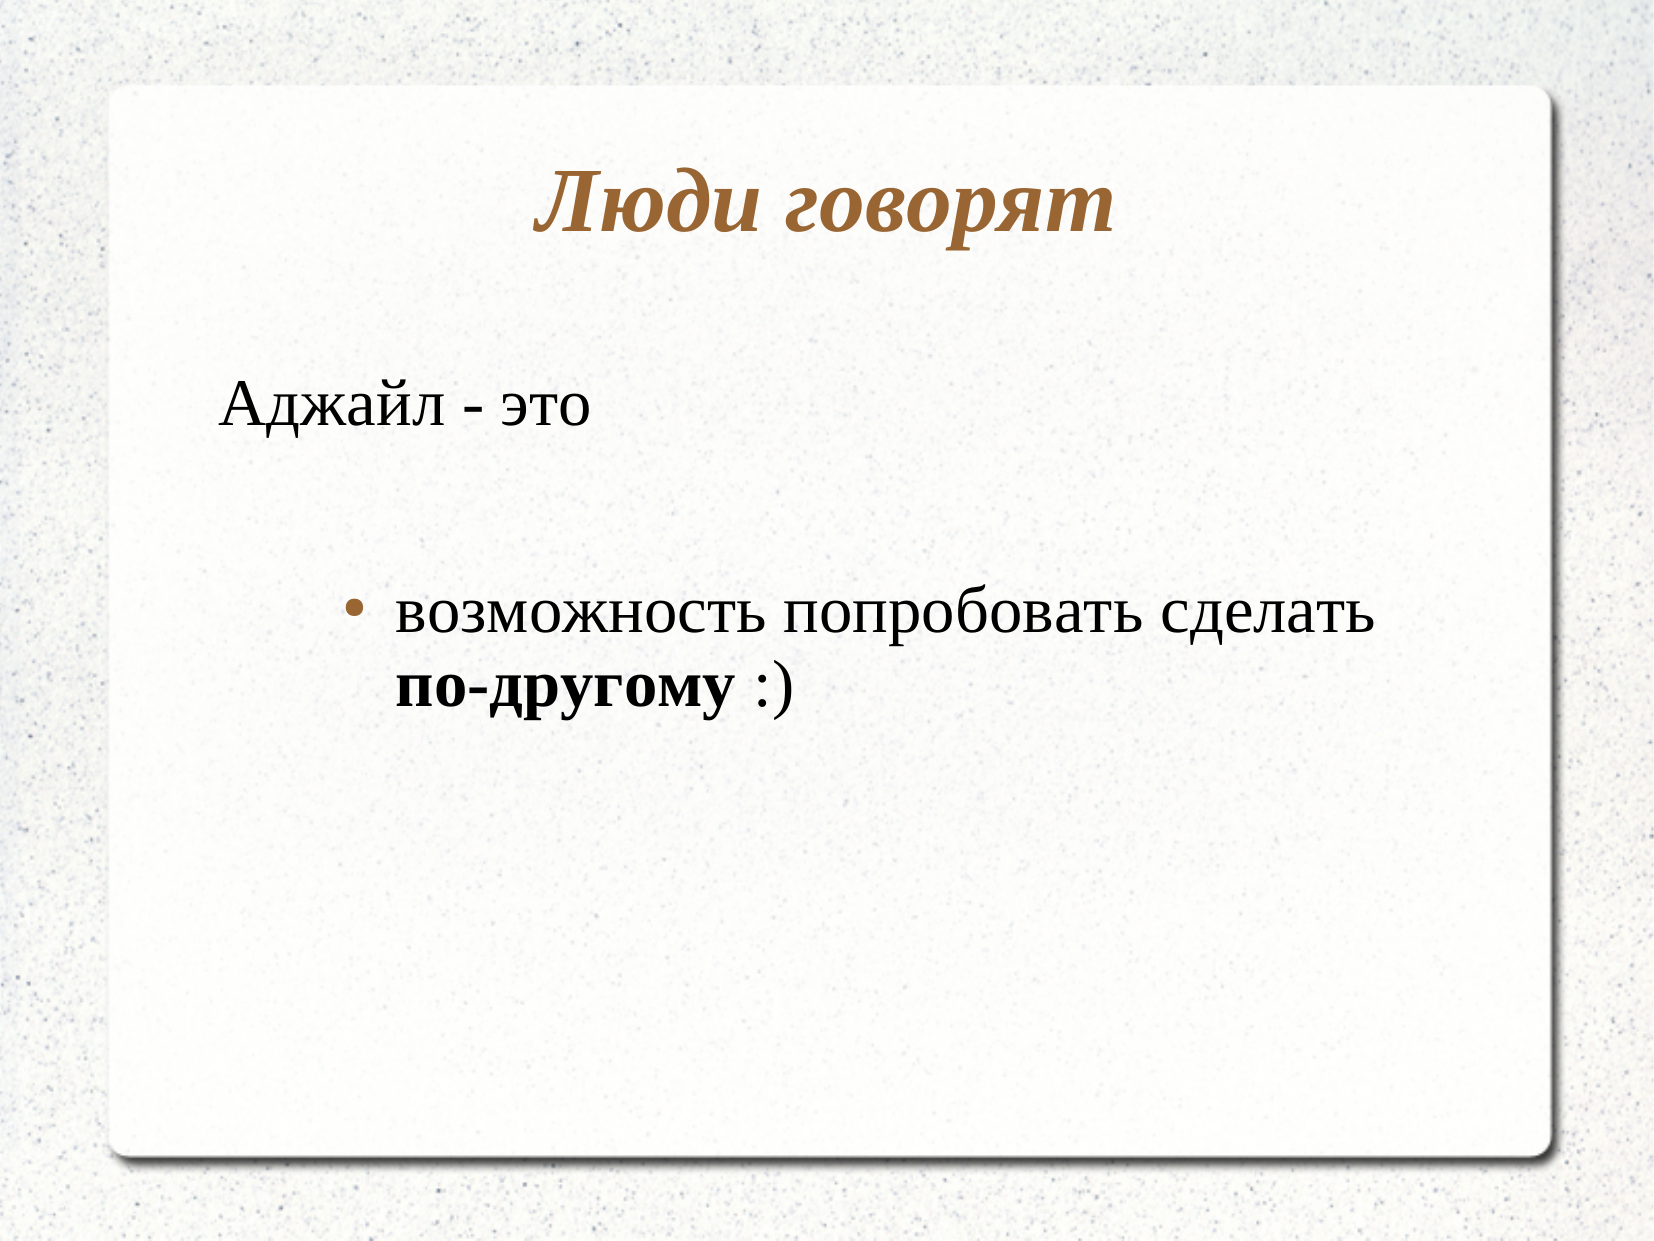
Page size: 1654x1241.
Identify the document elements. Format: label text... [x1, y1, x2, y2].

title Люди говорят [118, 96, 1536, 304]
list Аджайл - это [147, 366, 1506, 481]
list возможность попробовать сделать по-другому :) [324, 572, 1402, 837]
picture [0, 0, 1654, 1241]
